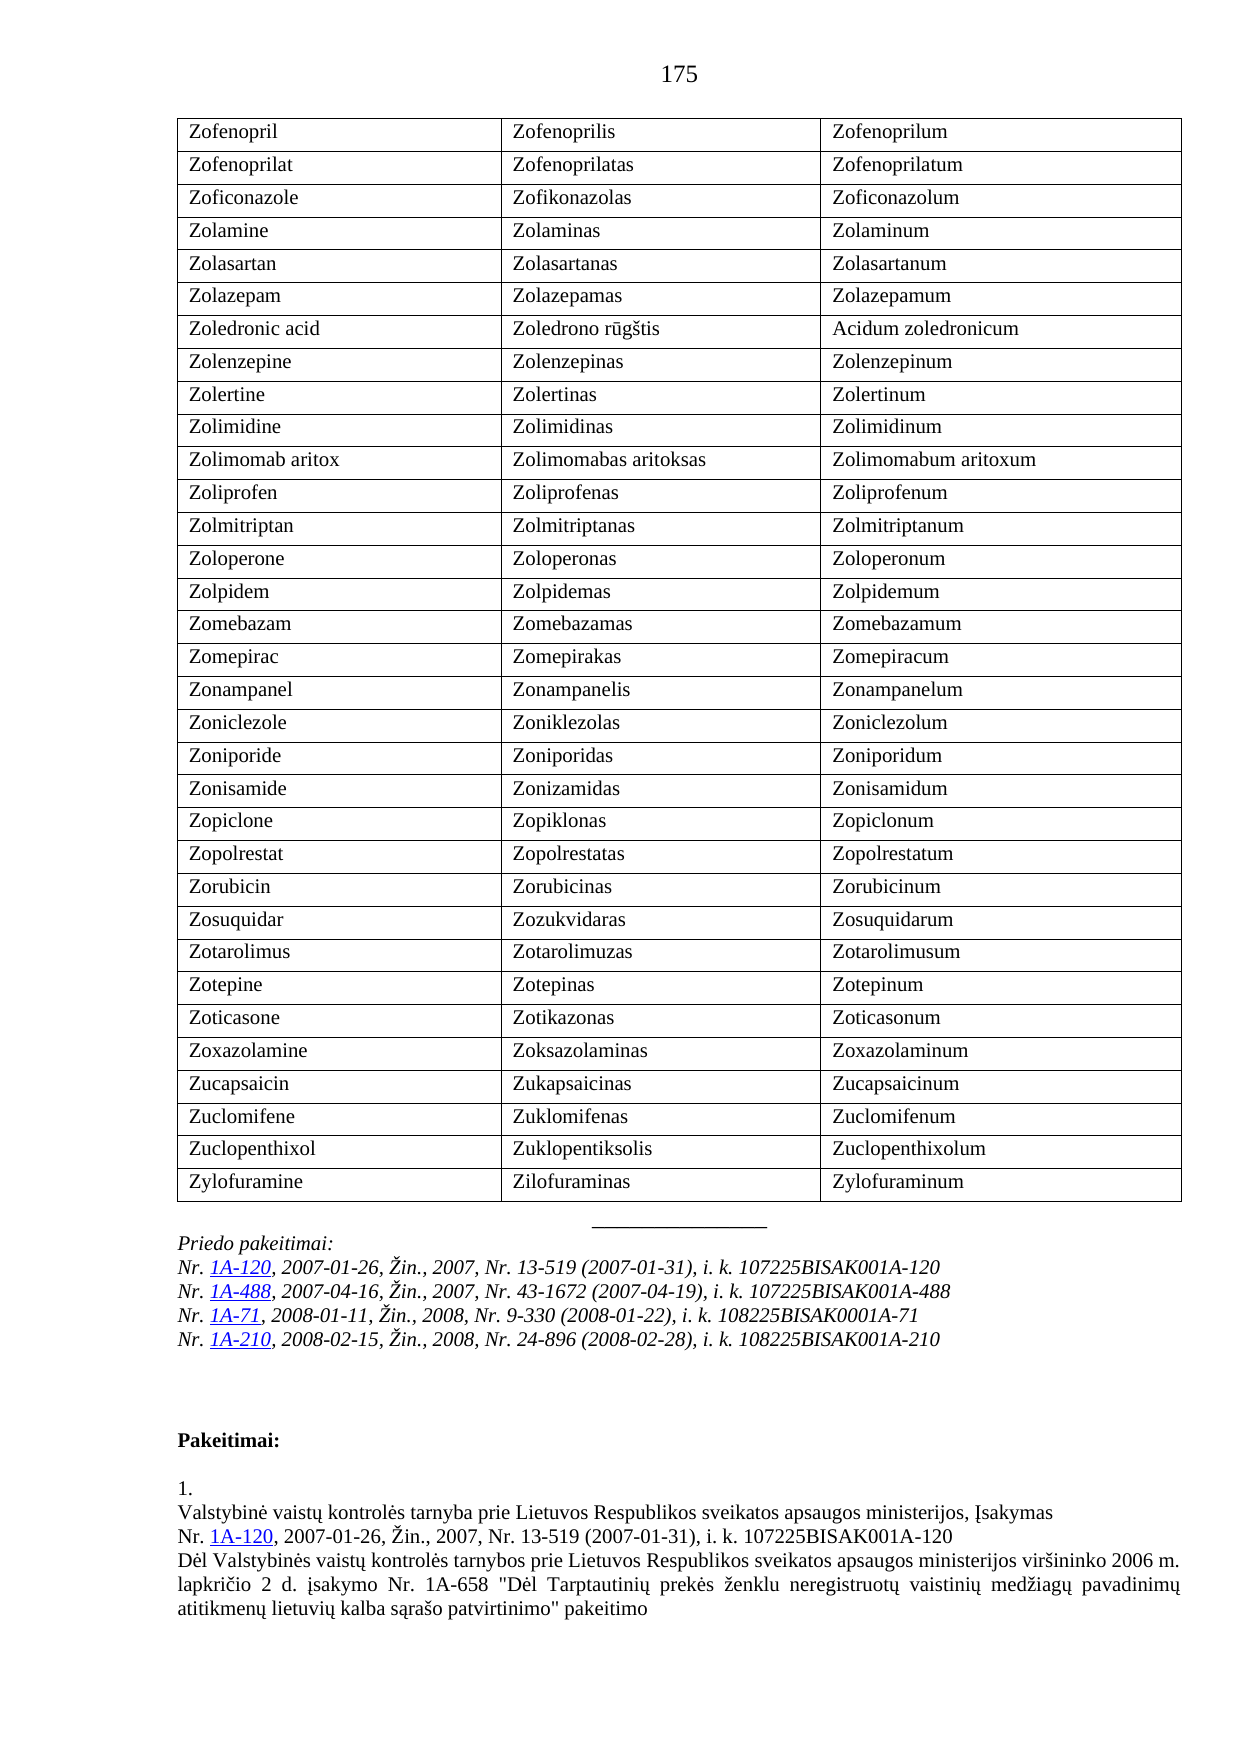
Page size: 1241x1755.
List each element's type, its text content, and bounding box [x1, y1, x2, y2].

table_cell Zotepinum [821, 972, 1181, 1004]
table_cell Zuclomifene [178, 1104, 501, 1135]
text Pakeitimai: [177, 1428, 1181, 1452]
table_cell Zoficonazolum [821, 185, 1181, 217]
table_cell Zoliprofenum [821, 480, 1181, 512]
table_cell Zolaminum [821, 218, 1181, 249]
table_cell Zosuquidar [178, 907, 501, 938]
table_cell Zolmitriptan [178, 513, 501, 545]
table_cell Zonizamidas [502, 775, 820, 807]
text Nr. 1A-488, 2007-04-16, Žin., 2007, Nr. 43-1672 (2007-04-19), i. k. 107225BISAK001A-488 [177, 1279, 1181, 1303]
table_cell Zorubicin [178, 874, 501, 906]
table_cell Zonampanel [178, 677, 501, 709]
table_cell Zofenoprilat [178, 152, 501, 184]
table_cell Zonampanelum [821, 677, 1181, 709]
table_cell Zolaminas [502, 218, 820, 249]
table_cell Zolertinum [821, 382, 1181, 413]
table_cell Zuclomifenum [821, 1104, 1181, 1135]
table_cell Zolenzepinum [821, 349, 1181, 381]
text Nr. 1A-210, 2008-02-15, Žin., 2008, Nr. 24-896 (2008-02-28), i. k. 108225BISAK001A-210 [177, 1327, 1181, 1351]
table_cell Zotarolimus [178, 940, 501, 971]
table_cell Zotepinas [502, 972, 820, 1004]
table_cell Zonisamide [178, 775, 501, 807]
table_cell Zofikonazolas [502, 185, 820, 217]
table_cell Zoledrono rūgštis [502, 316, 820, 348]
table_cell Zylofuramine [178, 1169, 501, 1201]
table_cell Zofenopril [178, 119, 501, 151]
text Dėl Valstybinės vaistų kontrolės tarnybos prie Lietuvos Respublikos sveikatos apsaugos ministerijos viršininko 2006 m. lapkričio 2 d. įsakymo Nr. 1A-658 "Dėl Tarptautinių prekės ženklu neregistruotų vaistinių medžiagų pavadinimų atitikmenų lietuvių kalba sąrašo patvirtinimo" pakeitimo [177, 1548, 1181, 1620]
table_cell Zorubicinas [502, 874, 820, 906]
table_cell Zosuquidarum [821, 907, 1181, 938]
table_cell Zofenoprilis [502, 119, 820, 151]
table_cell Zotarolimusum [821, 940, 1181, 971]
text Nr. 1A-71, 2008-01-11, Žin., 2008, Nr. 9-330 (2008-01-22), i. k. 108225BISAK0001A-71 [177, 1303, 1181, 1327]
text Valstybinė vaistų kontrolės tarnyba prie Lietuvos Respublikos sveikatos apsaugos ministerijos, Įsakymas [177, 1500, 1181, 1524]
table_cell Zotikazonas [502, 1005, 820, 1037]
table_cell Zomepirakas [502, 644, 820, 676]
table_cell Zoxazolaminum [821, 1038, 1181, 1070]
table_cell Zopiclone [178, 808, 501, 840]
table_cell Zolpidemas [502, 579, 820, 610]
table_cell Zolazepam [178, 283, 501, 315]
table_cell Zolimidinas [502, 415, 820, 446]
table_cell Zolazepamas [502, 283, 820, 315]
table_cell Zolpidemum [821, 579, 1181, 610]
table_cell Zoledronic acid [178, 316, 501, 348]
table_cell Zolasartan [178, 250, 501, 282]
table_cell Zotepine [178, 972, 501, 1004]
text Nr. 1A-120, 2007-01-26, Žin., 2007, Nr. 13-519 (2007-01-31), i. k. 107225BISAK001A-120 [177, 1524, 1181, 1548]
table_cell Zoniporidum [821, 743, 1181, 774]
table_cell Zopolrestatum [821, 841, 1181, 873]
table_cell Zolimidine [178, 415, 501, 446]
table_cell Zolmitriptanas [502, 513, 820, 545]
text ______________ [177, 1202, 1181, 1231]
table_cell Zotarolimuzas [502, 940, 820, 971]
table_cell Zoloperonum [821, 546, 1181, 577]
table_cell Zomebazamum [821, 611, 1181, 643]
table_cell Zuclopenthixol [178, 1136, 501, 1168]
table_cell Zucapsaicin [178, 1071, 501, 1102]
table_cell Zylofuraminum [821, 1169, 1181, 1201]
table_cell Zolertine [178, 382, 501, 413]
table_cell Zoxazolamine [178, 1038, 501, 1070]
table_cell Zolasartanas [502, 250, 820, 282]
text Priedo pakeitimai: [177, 1231, 1181, 1255]
table_cell Zopolrestatas [502, 841, 820, 873]
table_cell Zolazepamum [821, 283, 1181, 315]
text Nr. 1A-120, 2007-01-26, Žin., 2007, Nr. 13-519 (2007-01-31), i. k. 107225BISAK001A-120 [177, 1255, 1181, 1279]
table_cell Zonampanelis [502, 677, 820, 709]
table_cell Zolmitriptanum [821, 513, 1181, 545]
table_cell Zolenzepine [178, 349, 501, 381]
table_cell Zoniclezolum [821, 710, 1181, 742]
table_cell Acidum zoledronicum [821, 316, 1181, 348]
table_cell Zilofuraminas [502, 1169, 820, 1201]
table_cell Zolertinas [502, 382, 820, 413]
table_cell Zukapsaicinas [502, 1071, 820, 1102]
table_cell Zopolrestat [178, 841, 501, 873]
table_cell Zolimomabas aritoksas [502, 447, 820, 479]
table_cell Zoticasonum [821, 1005, 1181, 1037]
table_cell Zuclopenthixolum [821, 1136, 1181, 1168]
table_cell Zolimomab aritox [178, 447, 501, 479]
table_cell Zopiklonas [502, 808, 820, 840]
table_cell Zorubicinum [821, 874, 1181, 906]
table_cell Zoloperone [178, 546, 501, 577]
table_cell Zoliprofenas [502, 480, 820, 512]
table_cell Zoniclezole [178, 710, 501, 742]
table_cell Zopiclonum [821, 808, 1181, 840]
table_cell Zoksazolaminas [502, 1038, 820, 1070]
table_cell Zofenoprilum [821, 119, 1181, 151]
table_cell Zolamine [178, 218, 501, 249]
table_cell Zolasartanum [821, 250, 1181, 282]
table_cell Zoniklezolas [502, 710, 820, 742]
table_cell Zolimomabum aritoxum [821, 447, 1181, 479]
table_cell Zofenoprilatum [821, 152, 1181, 184]
table_cell Zuklopentiksolis [502, 1136, 820, 1168]
table_cell Zoticasone [178, 1005, 501, 1037]
table_cell Zomepiracum [821, 644, 1181, 676]
table_cell Zuklomifenas [502, 1104, 820, 1135]
table_cell Zoloperonas [502, 546, 820, 577]
table_cell Zomebazamas [502, 611, 820, 643]
table_cell Zofenoprilatas [502, 152, 820, 184]
table_cell Zomepirac [178, 644, 501, 676]
text 1. [177, 1476, 1181, 1500]
table_cell Zonisamidum [821, 775, 1181, 807]
table_cell Zoniporidas [502, 743, 820, 774]
table_cell Zozukvidaras [502, 907, 820, 938]
table_cell Zomebazam [178, 611, 501, 643]
table_cell Zolimidinum [821, 415, 1181, 446]
table_cell Zucapsaicinum [821, 1071, 1181, 1102]
table_cell Zolenzepinas [502, 349, 820, 381]
table_cell Zoliprofen [178, 480, 501, 512]
table_cell Zoficonazole [178, 185, 501, 217]
table_cell Zoniporide [178, 743, 501, 774]
table_cell Zolpidem [178, 579, 501, 610]
